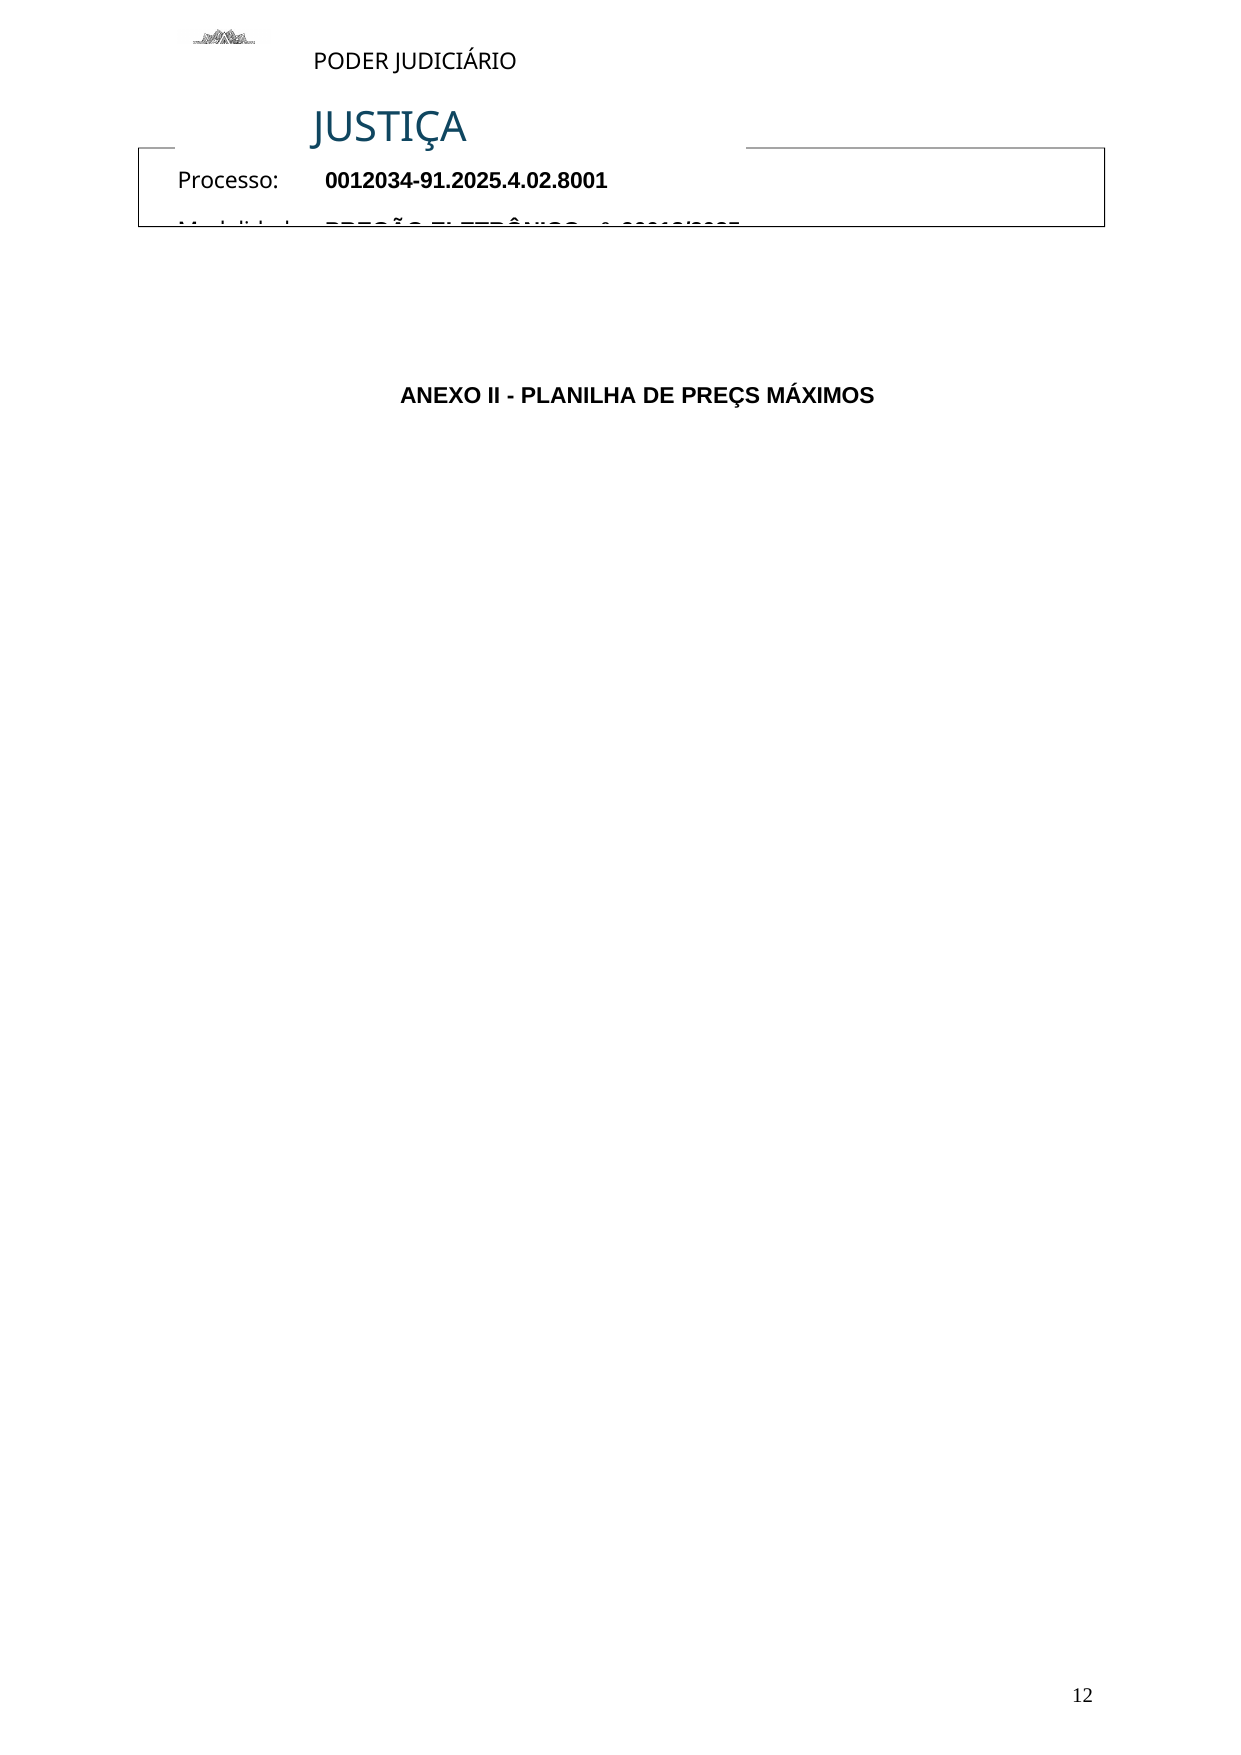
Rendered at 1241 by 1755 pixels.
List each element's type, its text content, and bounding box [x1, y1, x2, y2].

text ANEXO II - PLANILHA DE PREÇS MÁXIMOS [137, 382, 1137, 408]
